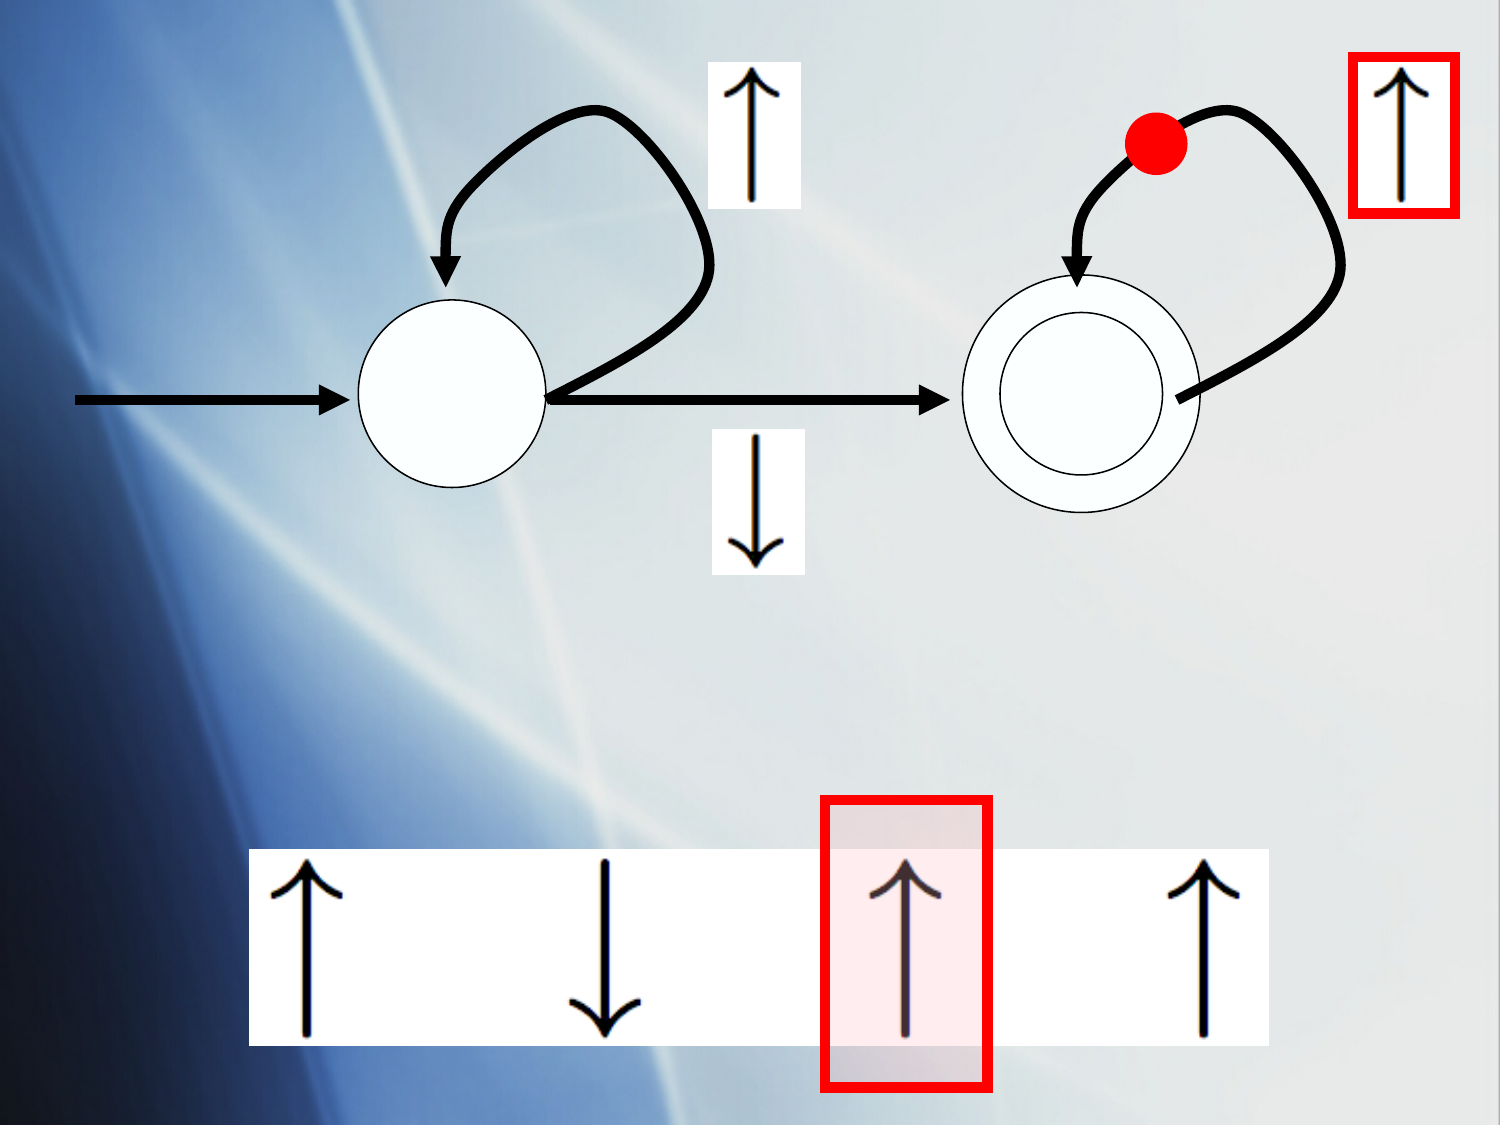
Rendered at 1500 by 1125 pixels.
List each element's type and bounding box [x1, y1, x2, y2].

text_box [1125, 112, 1188, 176]
picture [0, 0, 1500, 1125]
text_box [825, 800, 988, 1088]
text_box [962, 275, 1201, 513]
text_box [358, 299, 546, 488]
